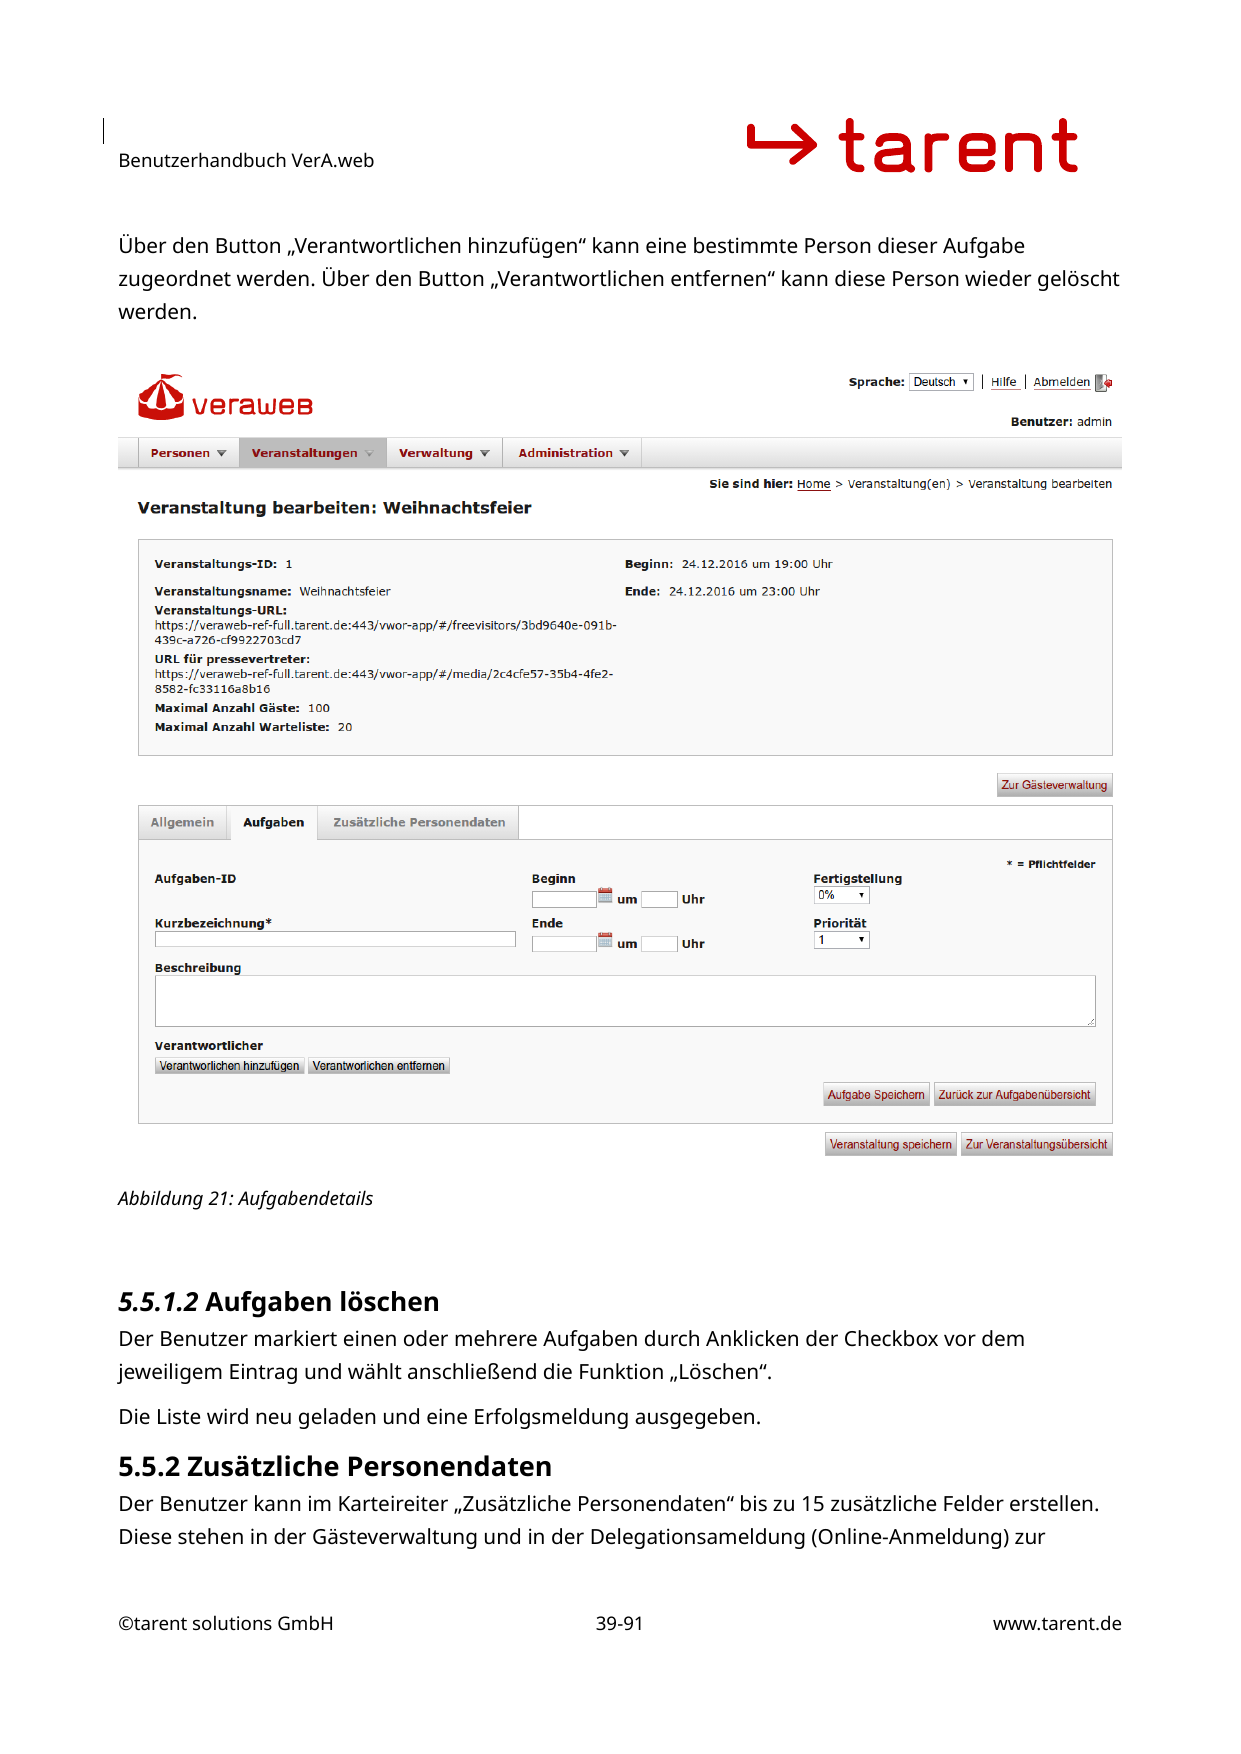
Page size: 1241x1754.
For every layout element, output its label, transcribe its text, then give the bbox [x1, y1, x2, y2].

text Die Liste wird neu geladen und eine Erfolgsmeldung ausgegeben. [118, 1402, 1122, 1431]
picture [118, 365, 1122, 1158]
subtitle Aufgaben löschen [118, 1283, 1122, 1319]
text Der Benutzer kann im Karteireiter „Zusätzliche Personendaten“ bis zu 15 zusätzliche Felder erstellen. Diese stehen in der Gästeverwaltung und in der Delegationsameldung (Online-Anmeldung) zur [118, 1489, 1122, 1551]
text Der Benutzer markiert einen oder mehrere Aufgaben durch Anklicken der Checkbox vor dem jeweiligem Eintrag und wählt anschließend die Funktion „Löschen“. [118, 1324, 1122, 1386]
subtitle Zusätzliche Personendaten [118, 1447, 1122, 1484]
text Über den Button „Verantwortlichen hinzufügen“ kann eine bestimmte Person dieser Aufgabe zugeordnet werden. Über den Button „Verantwortlichen entfernen“ kann diese Person wieder gelöscht werden. [118, 232, 1122, 325]
text Abbildung 21: Aufgabendetails [118, 1158, 1122, 1211]
